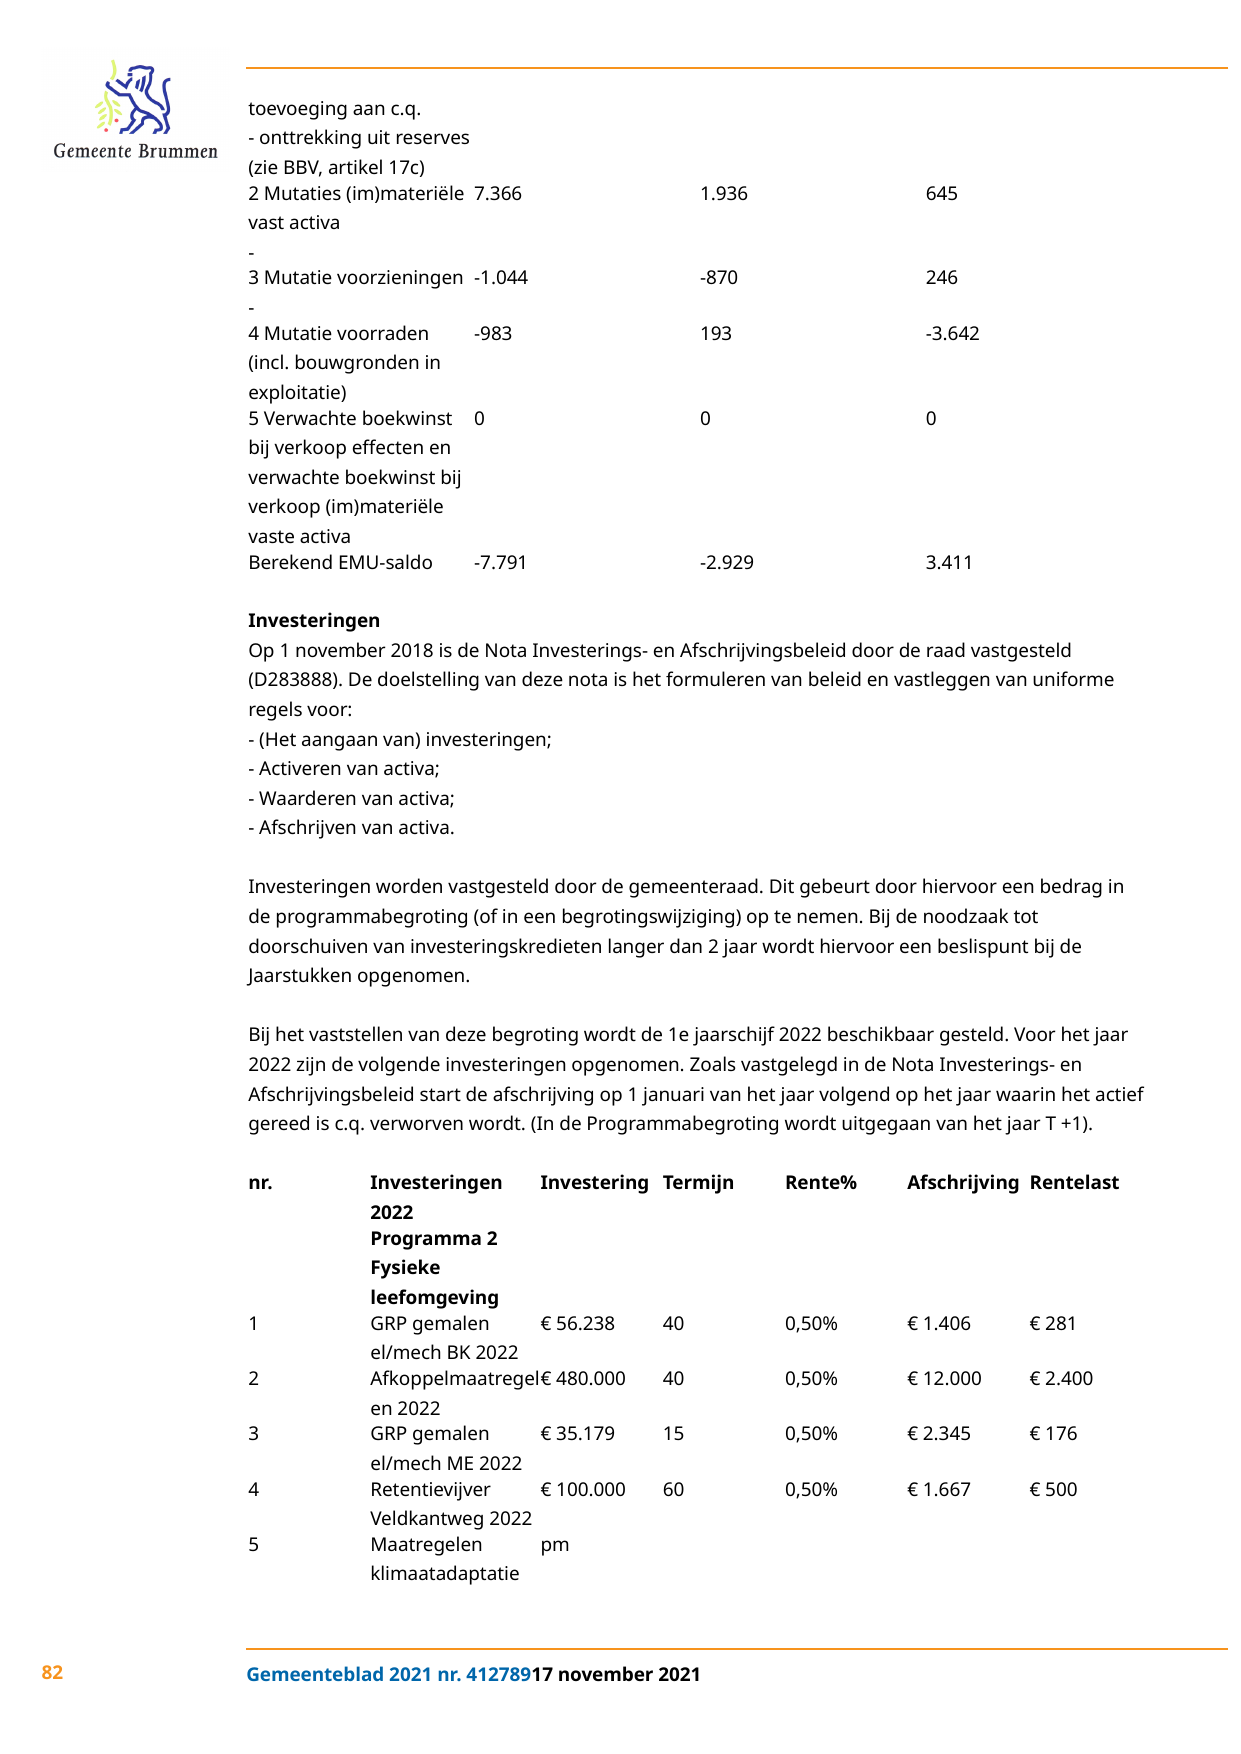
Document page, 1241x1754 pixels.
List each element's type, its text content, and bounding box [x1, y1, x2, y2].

text - (Het aangaan van) investeringen; [248, 726, 1152, 751]
table_cell 0,50% [785, 1420, 907, 1476]
table_cell 0 [474, 405, 700, 549]
table_header Investering [540, 1170, 663, 1225]
table_cell [1029, 1531, 1152, 1586]
table_cell 3.411 [926, 549, 1152, 574]
table_cell [474, 95, 700, 180]
picture [41, 47, 231, 172]
table_cell € 1.406 [907, 1310, 1029, 1365]
table_cell [785, 1531, 907, 1586]
table_cell € 56.238 [540, 1310, 663, 1365]
table_cell [1029, 1225, 1152, 1310]
table_cell € 281 [1029, 1310, 1152, 1365]
table_header Afschrijving [907, 1170, 1029, 1225]
table_cell [663, 1531, 785, 1586]
table_cell Programma 2 Fysieke leefomgeving [370, 1225, 540, 1310]
table_cell [785, 1225, 907, 1310]
table_cell Retentievijver Veldkantweg 2022 [370, 1476, 540, 1531]
table_cell [926, 95, 1152, 180]
text Investeringen worden vastgesteld door de gemeenteraad. Dit gebeurt door hiervoor een bedrag in de programmabegroting (of in een begrotingswijziging) op te nemen. Bij de noodzaak tot doorschuiven van investeringskredieten langer dan 2 jaar wordt hiervoor een beslispunt bij de Jaarstukken opgenomen. [248, 874, 1152, 988]
table_cell 0 [926, 405, 1152, 549]
table_cell 193 [700, 320, 926, 405]
table_cell 60 [663, 1476, 785, 1531]
text Bij het vaststellen van deze begroting wordt de 1e jaarschijf 2022 beschikbaar gesteld. Voor het jaar 2022 zijn de volgende investeringen opgenomen. Zoals vastgelegd in de Nota Investerings- en Afschrijvingsbeleid start de afschrijving op 1 januari van het jaar volgend op het jaar waarin het actief gereed is c.q. verworven wordt. (In de Programmabegroting wordt uitgegaan van het jaar T +1). [248, 1022, 1152, 1136]
table_cell 40 [663, 1365, 785, 1420]
table_cell 0,50% [785, 1365, 907, 1420]
table_cell € 100.000 [540, 1476, 663, 1531]
table_cell Berekend EMU-saldo [248, 549, 474, 574]
table_cell € 12.000 [907, 1365, 1029, 1420]
table_cell -1.044 [474, 265, 700, 320]
table_cell € 2.400 [1029, 1365, 1152, 1420]
table_cell 3 Mutatie voorzieningen - [248, 265, 474, 320]
table_cell 5 Verwachte boekwinst bij verkoop effecten en verwachte boekwinst bij verkoop (im)materiële vaste activa [248, 405, 474, 549]
table_cell Afkoppelmaatregelen 2022 [370, 1365, 540, 1420]
table_cell € 2.345 [907, 1420, 1029, 1476]
table_header Termijn [663, 1170, 785, 1225]
table_cell GRP gemalen el/mech ME 2022 [370, 1420, 540, 1476]
table_cell 645 [926, 180, 1152, 264]
text - Waarderen van activa; [248, 785, 1152, 811]
table_cell 0,50% [785, 1310, 907, 1365]
table_cell 5 [248, 1531, 370, 1586]
table_cell € 176 [1029, 1420, 1152, 1476]
table_cell € 500 [1029, 1476, 1152, 1531]
text - Afschrijven van activa. [248, 814, 1152, 840]
table_cell [663, 1225, 785, 1310]
table_cell Maatregelen klimaatadaptatie [370, 1531, 540, 1586]
table_cell 2 Mutaties (im)materiële vast activa - [248, 180, 474, 264]
table_cell pm [540, 1531, 663, 1586]
table_cell € 35.179 [540, 1420, 663, 1476]
table_cell toevoeging aan c.q. - onttrekking uit reserves (zie BBV, artikel 17c) [248, 95, 474, 180]
table_cell GRP gemalen el/mech BK 2022 [370, 1310, 540, 1365]
table_cell -2.929 [700, 549, 926, 574]
table_cell 4 [248, 1476, 370, 1531]
table_header Rente% [785, 1170, 907, 1225]
text Investeringen [248, 607, 1152, 633]
table_cell [540, 1225, 663, 1310]
table_cell 15 [663, 1420, 785, 1476]
table_header Investeringen 2022 [370, 1170, 540, 1225]
table_cell 0,50% [785, 1476, 907, 1531]
table_cell 1.936 [700, 180, 926, 264]
table_cell 4 Mutatie voorraden (incl. bouwgronden in exploitatie) [248, 320, 474, 405]
table_cell [248, 1225, 370, 1310]
text - Activeren van activa; [248, 755, 1152, 781]
table_cell € 1.667 [907, 1476, 1029, 1531]
table_cell -3.642 [926, 320, 1152, 405]
table_cell 40 [663, 1310, 785, 1365]
table_cell -870 [700, 265, 926, 320]
table_header Rentelast [1029, 1170, 1152, 1225]
table_cell 0 [700, 405, 926, 549]
table_cell € 480.000 [540, 1365, 663, 1420]
table_cell 7.366 [474, 180, 700, 264]
table_cell [907, 1225, 1029, 1310]
table_header nr. [248, 1170, 370, 1225]
table_cell 3 [248, 1420, 370, 1476]
table_cell -7.791 [474, 549, 700, 574]
table_cell [907, 1531, 1029, 1586]
table_cell -983 [474, 320, 700, 405]
table_cell 246 [926, 265, 1152, 320]
text Op 1 november 2018 is de Nota Investerings- en Afschrijvingsbeleid door de raad vastgesteld (D283888). De doelstelling van deze nota is het formuleren van beleid en vastleggen van uniforme regels voor: [248, 637, 1152, 722]
table_cell 2 [248, 1365, 370, 1420]
table_cell 1 [248, 1310, 370, 1365]
table_cell [700, 95, 926, 180]
